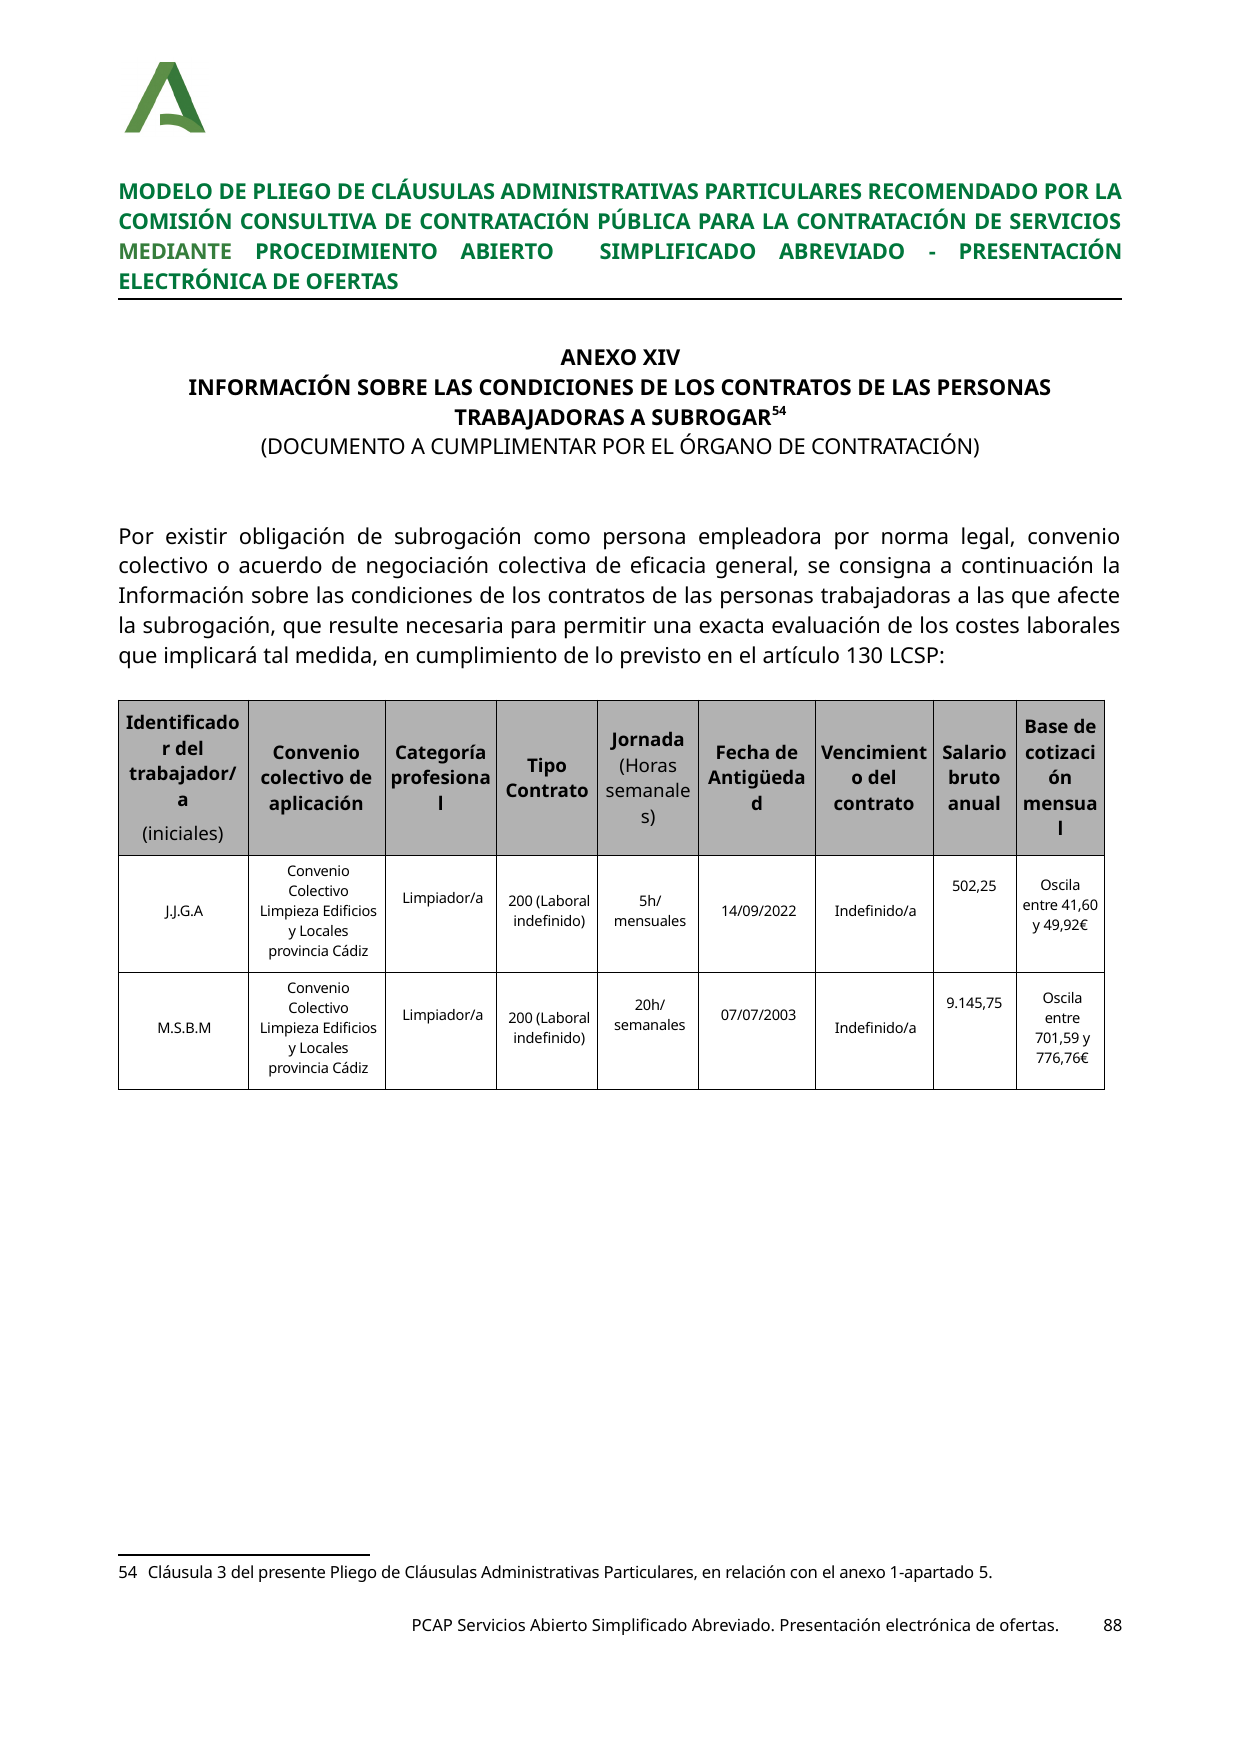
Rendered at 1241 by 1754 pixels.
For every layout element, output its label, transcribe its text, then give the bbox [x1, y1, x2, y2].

text (DOCUMENTO A CUMPLIMENTAR POR EL ÓRGANO DE CONTRATACIÓN) [118, 431, 1122, 461]
table_cell Oscila entre 41,60 y 49,92€ [1017, 856, 1104, 972]
table_cell Convenio Colectivo Limpieza Edificios y Locales provincia Cádiz [249, 856, 385, 972]
table_header Convenio colectivo de aplicación [249, 701, 385, 855]
table_cell Limpiador/a [386, 973, 496, 1089]
table_header Vencimiento del contrato [816, 701, 933, 855]
text Cláusula 3 del presente Pliego de Cláusulas Administrativas Particulares, en relación con el anexo 1-apartado 5. [118, 1561, 1122, 1584]
table_header Salario bruto anual [934, 701, 1016, 855]
table_cell 502,25 [934, 856, 1016, 972]
table_cell Indefinido/a [816, 856, 933, 972]
table_cell 07/07/2003 [699, 973, 815, 1089]
text INFORMACIÓN SOBRE LAS CONDICIONES DE LOS CONTRATOS DE LAS PERSONAS TRABAJADORAS A SUBROGAR [118, 372, 1122, 431]
table_cell Limpiador/a [386, 856, 496, 972]
table_cell M.S.B.M [119, 973, 248, 1089]
table_cell 9.145,75 [934, 973, 1016, 1089]
picture [120, 57, 210, 137]
table_cell 14/09/2022 [699, 856, 815, 972]
table_header Tipo Contrato [497, 701, 597, 855]
text MODELO DE PLIEGO DE CLÁUSULAS ADMINISTRATIVAS PARTICULARES RECOMENDADO POR LA COMISIÓN CONSULTIVA DE CONTRATACIÓN PÚBLICA PARA LA CONTRATACIÓN DE SERVICIOS MEDIANTE PROCEDIMIENTO ABIERTO SIMPLIFICADO ABREVIADO - PRESENTACIÓN ELECTRÓNICA DE OFERTAS [118, 176, 1122, 298]
table_cell Indefinido/a [816, 973, 933, 1089]
table_header Identificador del trabajador/a (iniciales) [119, 701, 248, 855]
table_cell Oscila entre 701,59 y 776,76€ [1017, 973, 1104, 1089]
table_header Base de cotización mensual [1017, 701, 1104, 855]
text Por existir obligación de subrogación como persona empleadora por norma legal, convenio colectivo o acuerdo de negociación colectiva de eficacia general, se consigna a continuación la Información sobre las condiciones de los contratos de las personas trabajadoras a las que afecte la subrogación, que resulte necesaria para permitir una exacta evaluación de los costes laborales que implicará tal medida, en cumplimiento de lo previsto en el artículo 130 LCSP: [118, 521, 1122, 670]
table_cell 200 (Laboral indefinido) [497, 856, 597, 972]
text ANEXO XIV [118, 342, 1122, 372]
table_cell 5h/mensuales [598, 856, 698, 972]
table_header Jornada (Horas semanales) [598, 701, 698, 855]
table_cell 200 (Laboral indefinido) [497, 973, 597, 1089]
table_cell Convenio Colectivo Limpieza Edificios y Locales provincia Cádiz [249, 973, 385, 1089]
table_header Fecha de Antigüedad [699, 701, 815, 855]
table_cell J.J.G.A [119, 856, 248, 972]
table_header Categoría profesional [386, 701, 496, 855]
table_cell 20h/semanales [598, 973, 698, 1089]
